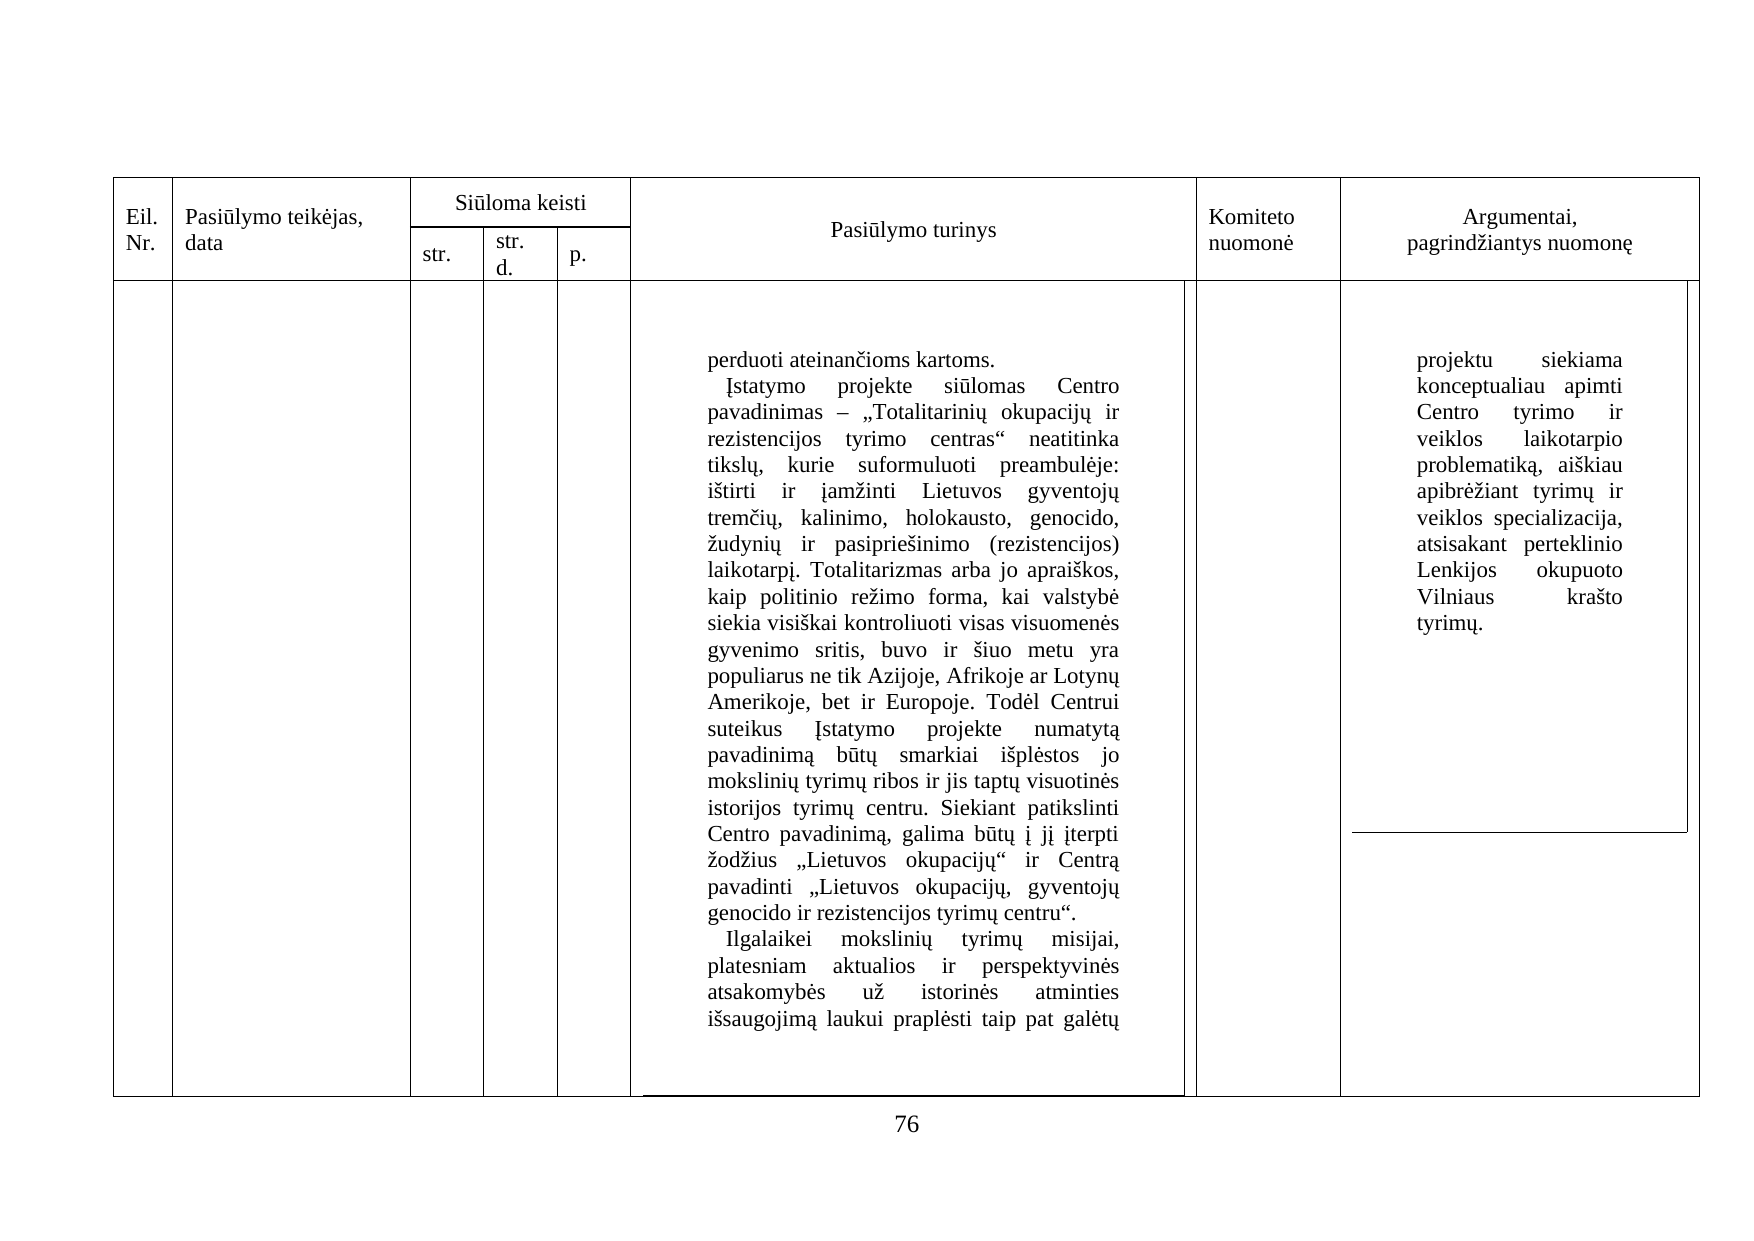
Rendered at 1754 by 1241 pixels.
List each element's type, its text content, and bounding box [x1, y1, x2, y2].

table_cell str. [411, 228, 483, 280]
table_header Eil. Nr. [114, 178, 172, 280]
table_header Pasiūlymo turinys [631, 178, 1196, 280]
table_cell str. d. [484, 228, 557, 280]
table_cell [484, 281, 557, 1096]
table_header Argumentai, pagrindžiantys nuomonę [1341, 178, 1699, 280]
table_cell p. [558, 228, 630, 280]
table_cell projektu siekiama konceptualiau apimti Centro tyrimo ir veiklos laikotarpio problematiką, aiškiau apibrėžiant tyrimų ir veiklos specializacija, atsisakant perteklinio Lenkijos okupuoto Vilniaus krašto tyrimų. [1341, 281, 1699, 1096]
table_header Komiteto nuomonė [1197, 178, 1340, 280]
table_cell [173, 281, 410, 1096]
table_cell [411, 281, 483, 1096]
table_cell [558, 281, 630, 1096]
table_cell 6. [114, 281, 172, 1096]
table_cell [1197, 281, 1340, 1096]
table_header Siūloma keisti [411, 178, 630, 226]
table_header Pasiūlymo teikėjas, data [173, 178, 410, 280]
table_cell perduoti ateinančioms kartoms. Įstatymo projekte siūlomas Centro pavadinimas – „Totalitarinių okupacijų ir rezistencijos tyrimo centras“ neatitinka tikslų, kurie suformuluoti preambulėje: ištirti ir įamžinti Lietuvos gyventojų tremčių, kalinimo, holokausto, genocido, žudynių ir pasipriešinimo (rezistencijos) laikotarpį. Totalitarizmas arba jo apraiškos, kaip politinio režimo forma, kai valstybė siekia visiškai kontroliuoti visas visuomenės gyvenimo sritis, buvo ir šiuo metu yra populiarus ne tik Azijoje, Afrikoje ar Lotynų Amerikoje, bet ir Europoje. Todėl Centrui suteikus Įstatymo projekte numatytą pavadinimą būtų smarkiai išplėstos jo mokslinių tyrimų ribos ir jis taptų visuotinės istorijos tyrimų centru. Siekiant patikslinti Centro pavadinimą, galima būtų į jį įterpti žodžius „Lietuvos okupacijų“ ir Centrą pavadinti „Lietuvos okupacijų, gyventojų genocido ir rezistencijos tyrimų centru“. Ilgalaikei mokslinių tyrimų misijai, platesniam aktualios ir perspektyvinės atsakomybės už istorinės atminties išsaugojimą laukui praplėsti taip pat galėtų [631, 281, 1184, 1096]
